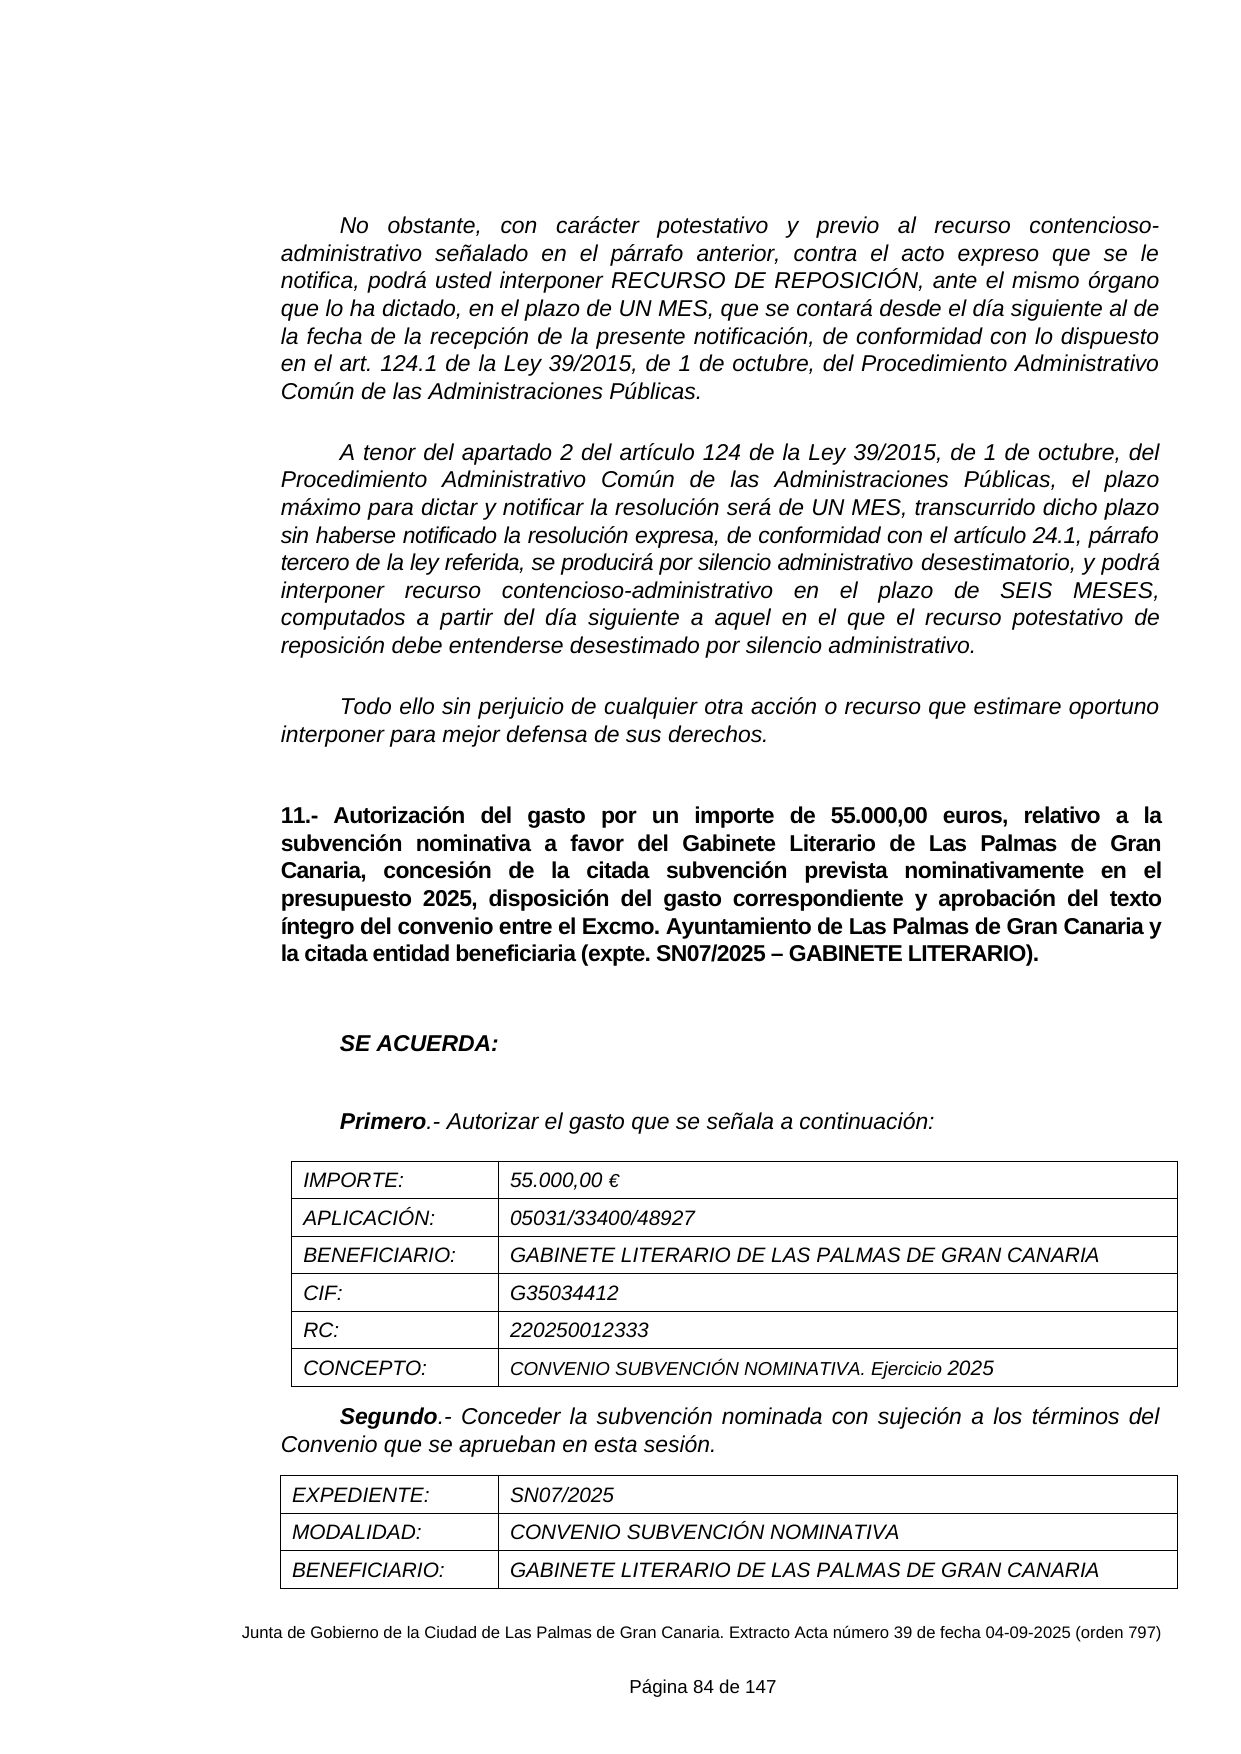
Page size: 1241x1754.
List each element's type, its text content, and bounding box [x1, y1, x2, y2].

table_cell CONCEPTO: [292, 1349, 498, 1386]
table_header 55.000,00 € [499, 1162, 1177, 1198]
text A tenor del apartado 2 del artículo 124 de la Ley 39/2015, de 1 de octubre, del Procedimiento Administrativo Común de las Administraciones Públicas, el plazo máximo para dictar y notificar la resolución será de UN MES, transcurrido dicho plazo sin haberse notificado la resolución expresa, de conformidad con el artículo 24.1, párrafo tercero de la ley referida, se producirá por silencio administrativo desestimatorio, y podrá interponer recurso contencioso-administrativo en el plazo de SEIS MESES, computados a partir del día siguiente a aquel en el que el recurso potestativo de reposición debe entenderse desestimado por silencio administrativo. [281, 439, 1162, 658]
text Segundo.- Conceder la subvención nominada con sujeción a los términos del Convenio que se aprueban en esta sesión. [281, 1403, 1162, 1457]
table_cell GABINETE LITERARIO DE LAS PALMAS DE GRAN CANARIA [499, 1551, 1177, 1588]
table_header EXPEDIENTE: [281, 1476, 498, 1513]
table_cell 220250012333 [499, 1312, 1177, 1348]
table_cell BENEFICIARIO: [281, 1551, 498, 1588]
text 11.- Autorización del gasto por un importe de 55.000,00 euros, relativo a la subvención nominativa a favor del Gabinete Literario de Las Palmas de Gran Canaria, concesión de la citada subvención prevista nominativamente en el presupuesto 2025, disposición del gasto correspondiente y aprobación del texto íntegro del convenio entre el Excmo. Ayuntamiento de Las Palmas de Gran Canaria y la citada entidad beneficiaria (expte. SN07/2025 – GABINETE LITERARIO). [281, 802, 1162, 967]
table_cell G35034412 [499, 1274, 1177, 1311]
text Primero.- Autorizar el gasto que se señala a continuación: [281, 1108, 1162, 1134]
table_cell GABINETE LITERARIO DE LAS PALMAS DE GRAN CANARIA [499, 1237, 1177, 1273]
table_cell BENEFICIARIO: [292, 1237, 498, 1273]
table_cell RC: [292, 1312, 498, 1348]
table_header SN07/2025 [499, 1476, 1177, 1513]
table_cell APLICACIÓN: [292, 1199, 498, 1236]
text No obstante, con carácter potestativo y previo al recurso contencioso-administrativo señalado en el párrafo anterior, contra el acto expreso que se le notifica, podrá usted interponer RECURSO DE REPOSICIÓN, ante el mismo órgano que lo ha dictado, en el plazo de UN MES, que se contará desde el día siguiente al de la fecha de la recepción de la presente notificación, de conformidad con lo dispuesto en el art. 124.1 de la Ley 39/2015, de 1 de octubre, del Procedimiento Administrativo Común de las Administraciones Públicas. [281, 212, 1162, 404]
table_cell CONVENIO SUBVENCIÓN NOMINATIVA. Ejercicio 2025 [499, 1349, 1177, 1386]
table_header IMPORTE: [292, 1162, 498, 1198]
table_cell CIF: [292, 1274, 498, 1311]
text SE ACUERDA: [281, 1030, 1162, 1057]
text Todo ello sin perjuicio de cualquier otra acción o recurso que estimare oportuno interponer para mejor defensa de sus derechos. [281, 693, 1162, 747]
table_cell 05031/33400/48927 [499, 1199, 1177, 1236]
table_cell CONVENIO SUBVENCIÓN NOMINATIVA [499, 1514, 1177, 1550]
table_cell MODALIDAD: [281, 1514, 498, 1550]
